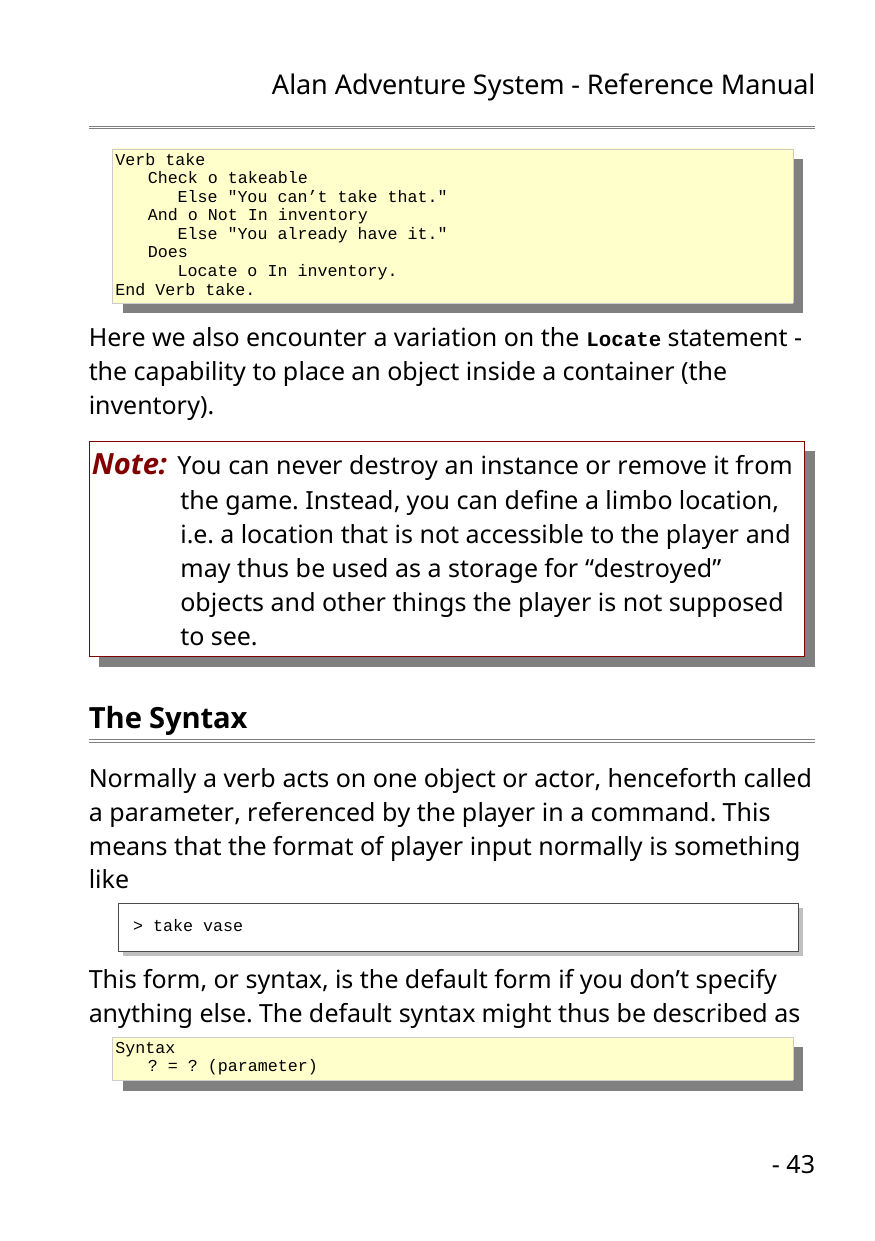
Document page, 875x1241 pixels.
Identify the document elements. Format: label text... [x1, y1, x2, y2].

text Here we also encounter a variation on the Locate statement - the capability to place an object inside a container (the inventory). [88, 320, 815, 422]
text Syntax ? = ? (parameter) [113, 1038, 793, 1080]
text Verb take Check o takeable Else "You can’t take that." And o Not In inventory Else "You already have it." Does Locate o In inventory. End Verb take. [113, 150, 793, 303]
text Normally a verb acts on one object or actor, henceforth called a parameter, referenced by the player in a command. This means that the format of player input normally is something like [88, 761, 815, 896]
subtitle The Syntax [88, 698, 815, 742]
text > take vase [119, 904, 798, 951]
list You can never destroy an instance or remove it from the game. Instead, you can define a limbo location, i.e. a lo­cation that is not accessible to the player and may thus be used as a storage for “destroyed” objects and other things the player is not supposed to see. [90, 442, 804, 656]
text This form, or syntax, is the default form if you don’t specify anything else. The default syntax might thus be described as [88, 962, 815, 1030]
